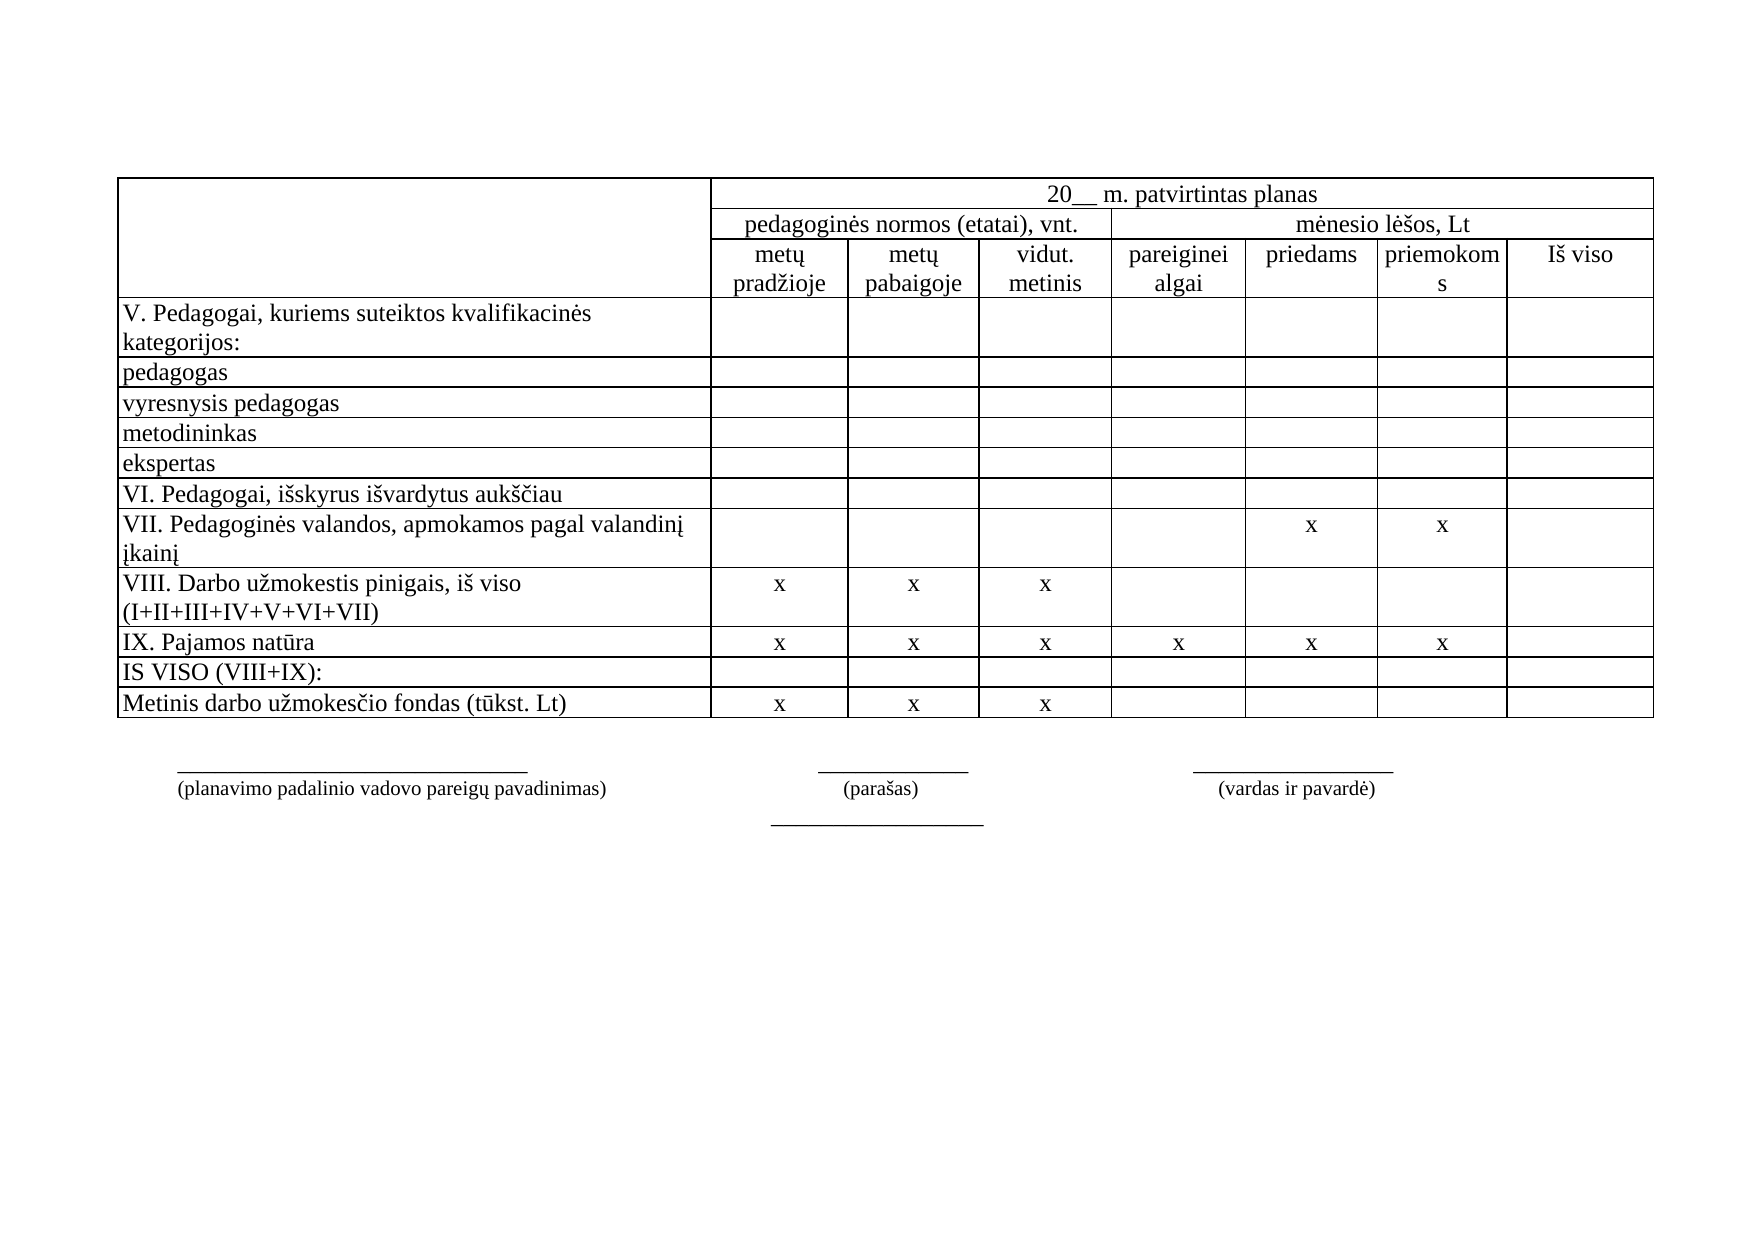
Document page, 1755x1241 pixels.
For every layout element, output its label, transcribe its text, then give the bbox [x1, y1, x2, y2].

table_cell [1508, 388, 1653, 417]
table_cell [980, 658, 1111, 686]
table_cell x [849, 568, 978, 626]
table_cell [849, 358, 978, 386]
table_cell [1508, 358, 1653, 386]
table_cell x [849, 688, 978, 717]
table_header 20__ m. patvirtintas planas [712, 179, 1653, 207]
table_cell [1508, 688, 1653, 717]
table_cell mėnesio lėšos, Lt [1112, 209, 1653, 238]
table_cell x [980, 568, 1111, 626]
table_cell [1112, 298, 1245, 356]
table_cell [1508, 298, 1653, 356]
table_cell [1246, 418, 1377, 447]
table_cell priedams [1246, 240, 1377, 297]
table_cell [712, 388, 847, 417]
table_cell x [1378, 509, 1506, 567]
table_cell [1246, 388, 1377, 417]
table_cell [1378, 418, 1506, 447]
table_cell [849, 448, 978, 477]
table_cell VI. Pedagogai, išskyrus išvardytus aukščiau [119, 479, 710, 507]
table_cell IS VISO (VIII+IX): [119, 658, 710, 686]
table_cell x [1378, 627, 1506, 656]
table_cell [1378, 658, 1506, 686]
table_cell [849, 388, 978, 417]
table_cell [980, 388, 1111, 417]
table_cell IX. Pajamos natūra [119, 627, 710, 656]
table_cell [849, 479, 978, 507]
table_cell pareiginei algai [1112, 240, 1245, 297]
table_cell [1378, 479, 1506, 507]
table_cell ekspertas [119, 448, 710, 477]
table_cell [1112, 418, 1245, 447]
table_cell VII. Pedagoginės valandos, apmokamos pagal valandinį įkainį [119, 509, 710, 567]
table_header [119, 179, 710, 297]
table_cell [712, 509, 847, 567]
table_cell [1508, 448, 1653, 477]
table_cell [712, 448, 847, 477]
table_cell x [712, 627, 847, 656]
table_cell [1112, 688, 1245, 717]
table_cell x [712, 688, 847, 717]
table_cell [712, 418, 847, 447]
table_cell VIII. Darbo užmokestis pinigais, iš viso (I+II+III+IV+V+VI+VII) [119, 568, 710, 626]
table_cell [712, 658, 847, 686]
table_cell x [712, 568, 847, 626]
table_cell [1508, 509, 1653, 567]
table_cell [1246, 448, 1377, 477]
table_cell V. Pedagogai, kuriems suteiktos kvalifikacinės kategorijos: [119, 298, 710, 356]
table_cell [1246, 658, 1377, 686]
table_cell [1112, 358, 1245, 386]
table_cell vyresnysis pedagogas [119, 388, 710, 417]
table_cell [712, 298, 847, 356]
table_cell [1246, 479, 1377, 507]
table_cell [1112, 479, 1245, 507]
table_cell x [1246, 627, 1377, 656]
table_cell [712, 358, 847, 386]
table_cell metodininkas [119, 418, 710, 447]
table_cell [1246, 298, 1377, 356]
table_cell x [980, 688, 1111, 717]
table_cell [849, 418, 978, 447]
table_cell pedagoginės normos (etatai), vnt. [712, 209, 1111, 238]
text (planavimo padalinio vadovo pareigų pavadinimas) (parašas) (vardas ir pavardė) [118, 776, 1636, 800]
table_cell [849, 658, 978, 686]
table_cell x [1112, 627, 1245, 656]
table_cell Metinis darbo užmokesčio fondas (tūkst. Lt) [119, 688, 710, 717]
table_cell [1508, 568, 1653, 626]
table_cell [1246, 568, 1377, 626]
text ____________________________ ____________ ________________ [118, 747, 1636, 776]
table_cell Iš viso [1508, 240, 1653, 297]
table_cell [1112, 658, 1245, 686]
table_cell [1508, 479, 1653, 507]
table_cell [980, 479, 1111, 507]
table_cell metų pradžioje [712, 240, 847, 297]
table_cell [849, 509, 978, 567]
table_cell [980, 509, 1111, 567]
text _________________ [118, 800, 1636, 828]
table_cell [1378, 358, 1506, 386]
table_cell [1246, 688, 1377, 717]
table_cell [1378, 388, 1506, 417]
table_cell [1378, 448, 1506, 477]
table_cell pedagogas [119, 358, 710, 386]
table_cell [980, 298, 1111, 356]
table_cell x [849, 627, 978, 656]
table_cell [980, 358, 1111, 386]
table_cell vidut. metinis [980, 240, 1111, 297]
table_cell [1112, 568, 1245, 626]
table_cell [1112, 388, 1245, 417]
table_cell x [1246, 509, 1377, 567]
table_cell priemokoms [1378, 240, 1506, 297]
table_cell [849, 298, 978, 356]
table_cell [1112, 509, 1245, 567]
table_cell x [980, 627, 1111, 656]
table_cell metų pabaigoje [849, 240, 978, 297]
table_cell [1508, 658, 1653, 686]
table_cell [980, 418, 1111, 447]
table_cell [1508, 627, 1653, 656]
table_cell [1378, 298, 1506, 356]
table_cell [1378, 688, 1506, 717]
table_cell [1246, 358, 1377, 386]
table_cell [1378, 568, 1506, 626]
table_cell [1508, 418, 1653, 447]
table_cell [1112, 448, 1245, 477]
table_cell [712, 479, 847, 507]
table_cell [980, 448, 1111, 477]
